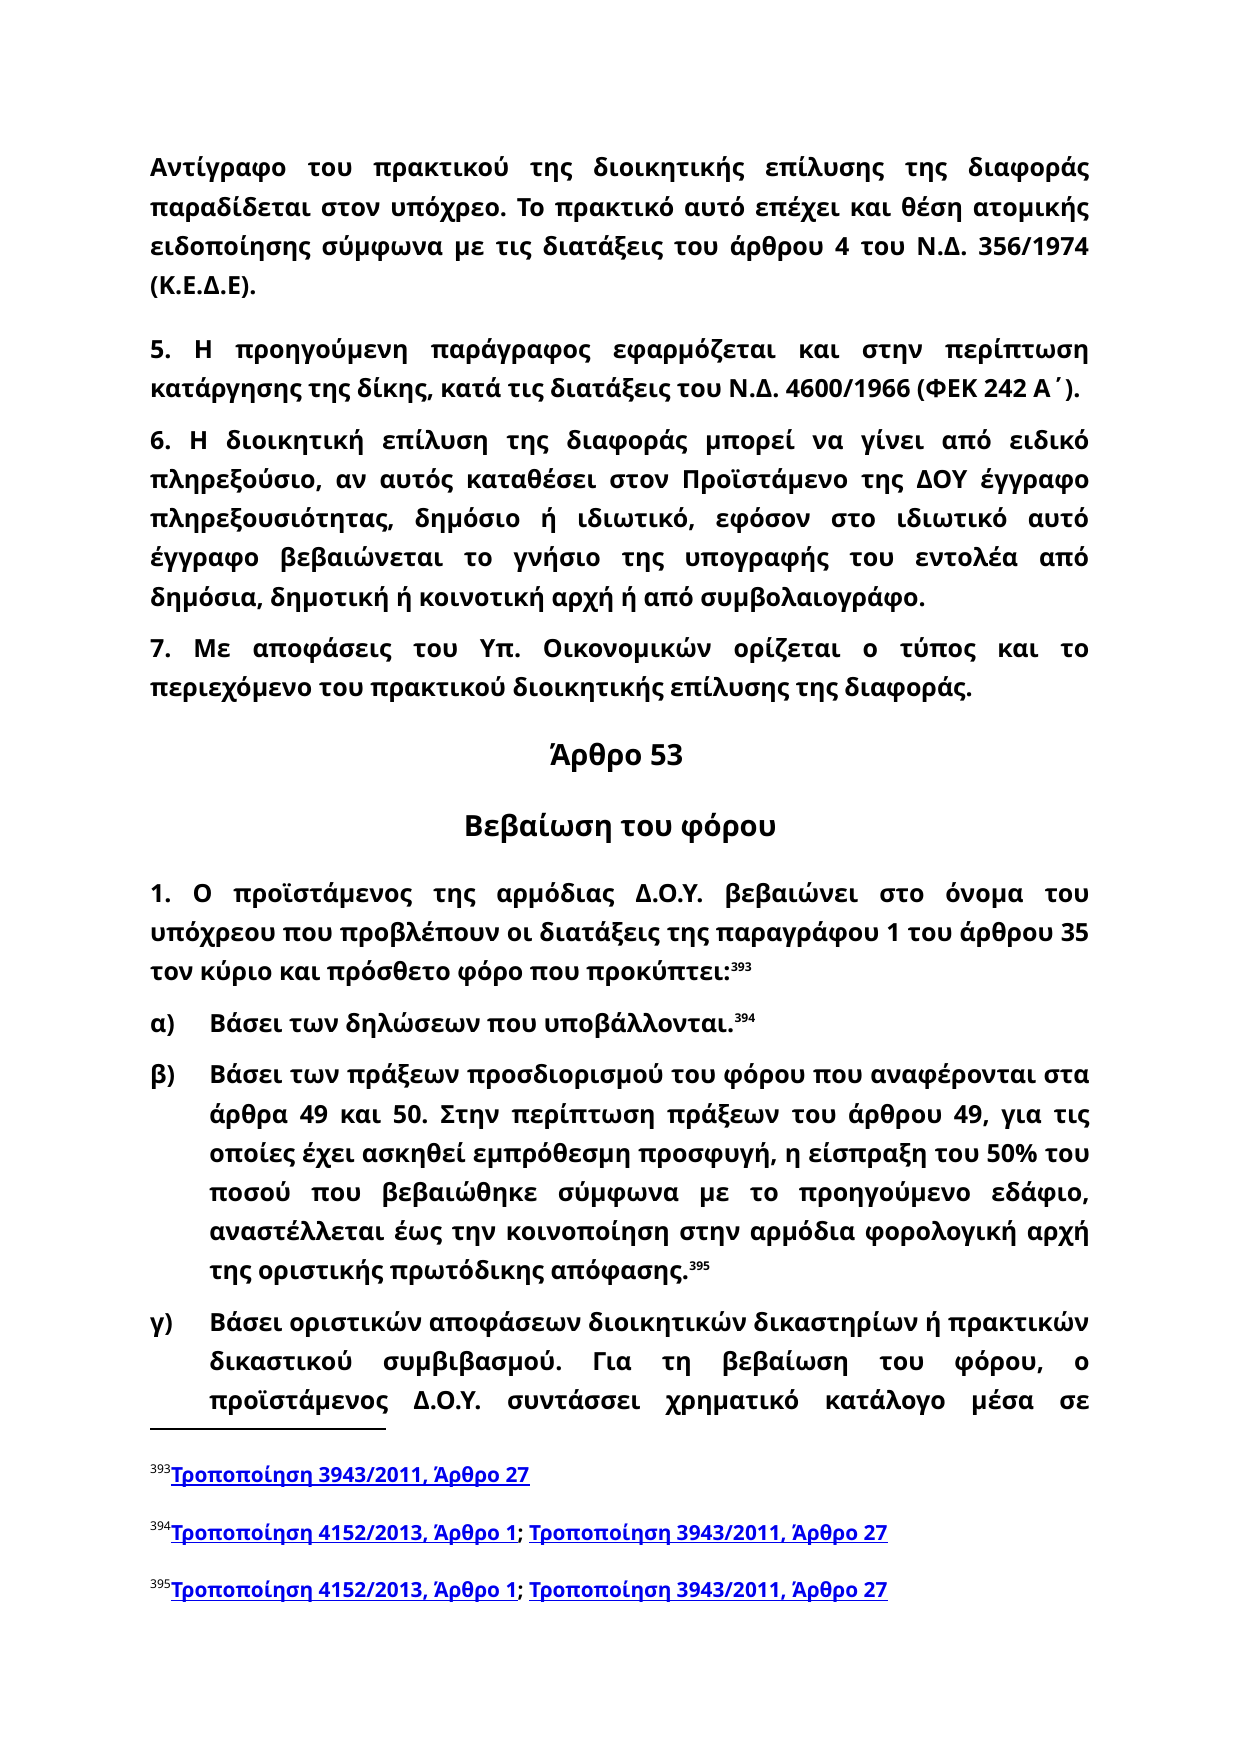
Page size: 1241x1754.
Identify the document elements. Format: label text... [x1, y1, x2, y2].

text 7. Με αποφάσεις του Υπ. Οικονομικών ορίζεται ο τύπος και το περιεχόμενο του πρακτικού διοικητικής επίλυσης της διαφοράς. [150, 631, 1090, 704]
text 6. Η διοικητική επίλυση της διαφοράς μπορεί να γίνει από ειδικό πληρεξούσιο, αν αυτός καταθέσει στον Προϊστάμενο της ΔΟΥ έγγραφο πληρεξουσιότητας, δημόσιο ή ιδιωτικό, εφόσον στο ιδιωτικό αυτό έγγραφο βεβαιώνεται το γνήσιο της υπογραφής του εντολέα από δημόσια, δημοτική ή κοινοτική αρχή ή από συμβολαιογράφο. [150, 422, 1090, 613]
list γ) Βάσει οριστικών αποφάσεων διοικητικών δικαστηρίων ή πρακτικών δικαστικού συμβιβασμού. Για τη βεβαίωση του φόρου, ο προϊστάμενος Δ.Ο.Υ. συντάσσει χρηματικό κατάλογο μέσα σε [150, 1304, 1090, 1417]
text Αντίγραφο του πρακτικού της διοικητικής επίλυσης της διαφοράς παραδίδεται στον υπόχρεο. Το πρακτικό αυτό επέχει και θέση ατομικής ειδοποίησης σύμφωνα με τις διατάξεις του άρθρου 4 του Ν.Δ. 356/1974 (Κ.Ε.Δ.Ε). [150, 150, 1090, 302]
text 1. Ο προϊστάμενος της αρμόδιας Δ.Ο.Υ. βεβαιώνει στο όνομα του υπόχρεου που προβλέπουν οι διατάξεις της παραγράφου 1 του άρθρου 35 τον κύριο και πρόσθετο φόρο που προκύπτει: [150, 875, 1090, 988]
list β) Βάσει των πράξεων προσδιορισμού του φόρου που αναφέρονται στα άρθρα 49 και 50. Στην περίπτωση πράξεων του άρθρου 49, για τις οποίες έχει ασκηθεί εμπρόθεσμη προσφυγή, η είσπραξη του 50% του ποσού που βεβαιώθηκε σύμφωνα με το προηγούμενο εδάφιο, αναστέλλεται έως την κοινοποίηση στην αρμόδια φορολογική αρχή της οριστικής πρωτόδικης απόφασης. [150, 1057, 1090, 1287]
text Τροποποίηση 4152/2013, Άρθρο 1; Τροποποίηση 3943/2011, Άρθρο 27 [150, 1518, 1090, 1546]
text Τροποποίηση 4152/2013, Άρθρο 1; Τροποποίηση 3943/2011, Άρθρο 27 [150, 1576, 1090, 1604]
list α) Βάσει των δηλώσεων που υποβάλλονται. [150, 1005, 1090, 1039]
text 5. Η προηγούμενη παράγραφος εφαρμόζεται και στην περίπτωση κατάργησης της δίκης, κατά τις διατάξεις του Ν.Δ. 4600/1966 (ΦΕΚ 242 Α΄). [150, 332, 1090, 405]
subtitle Βεβαίωση του φόρου [150, 805, 1090, 844]
text Τροποποίηση 3943/2011, Άρθρο 27 [150, 1460, 1090, 1489]
subtitle Άρθρο 53 [150, 734, 1090, 774]
